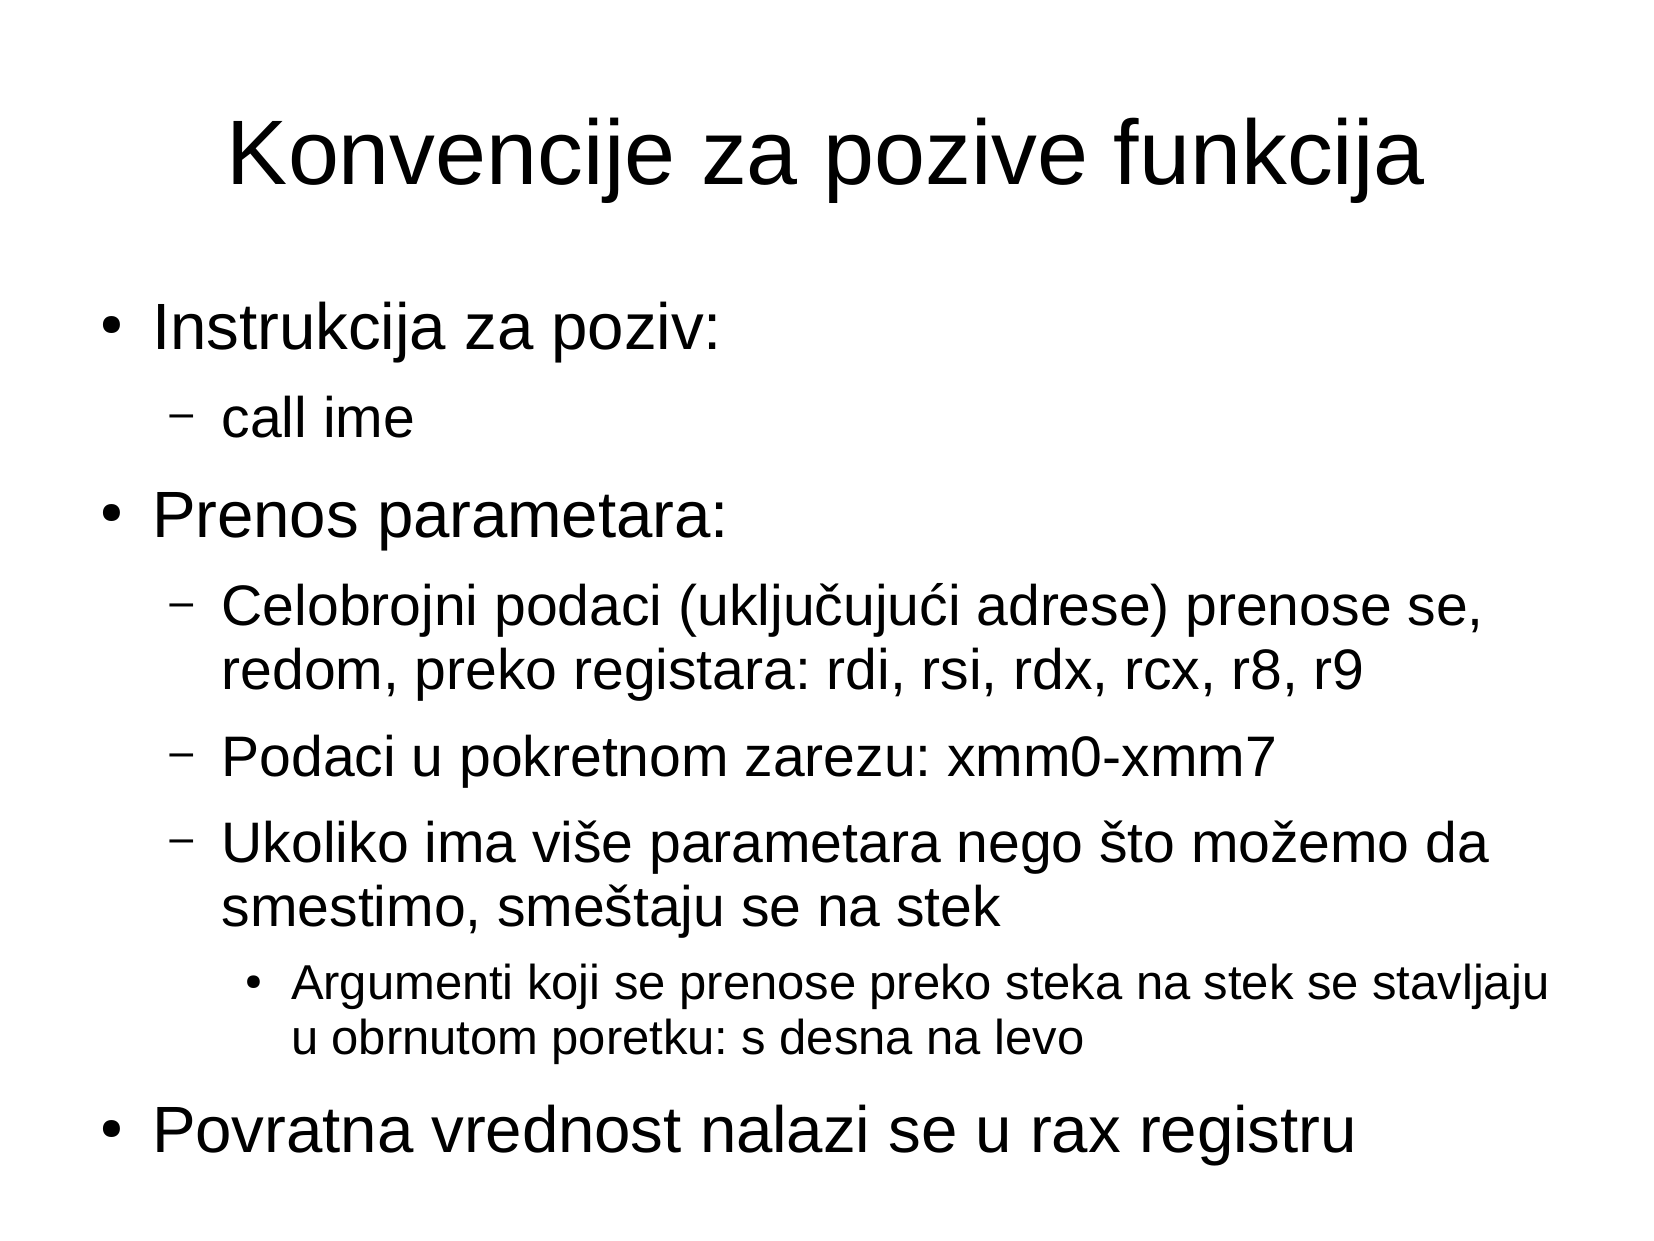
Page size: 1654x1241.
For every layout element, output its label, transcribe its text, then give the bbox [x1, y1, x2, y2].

title Konvencije za pozive funkcija [82, 49, 1571, 257]
list Instrukcija za poziv: call ime Prenos parametara: Celobrojni podaci (uključujući adrese) prenose se, redom, preko registara: rdi, rsi, rdx, rcx, r8, r9 Podaci u pokretnom zarezu: xmm0-xmm7 Ukoliko ima više parametara nego što možemo da smestimo, smeštaju se na stek Argumenti koji se prenose preko steka na stek se stavljaju u obrnutom poretku: s desna na levo Povratna vrednost nalazi se u rax registru [82, 290, 1571, 1171]
